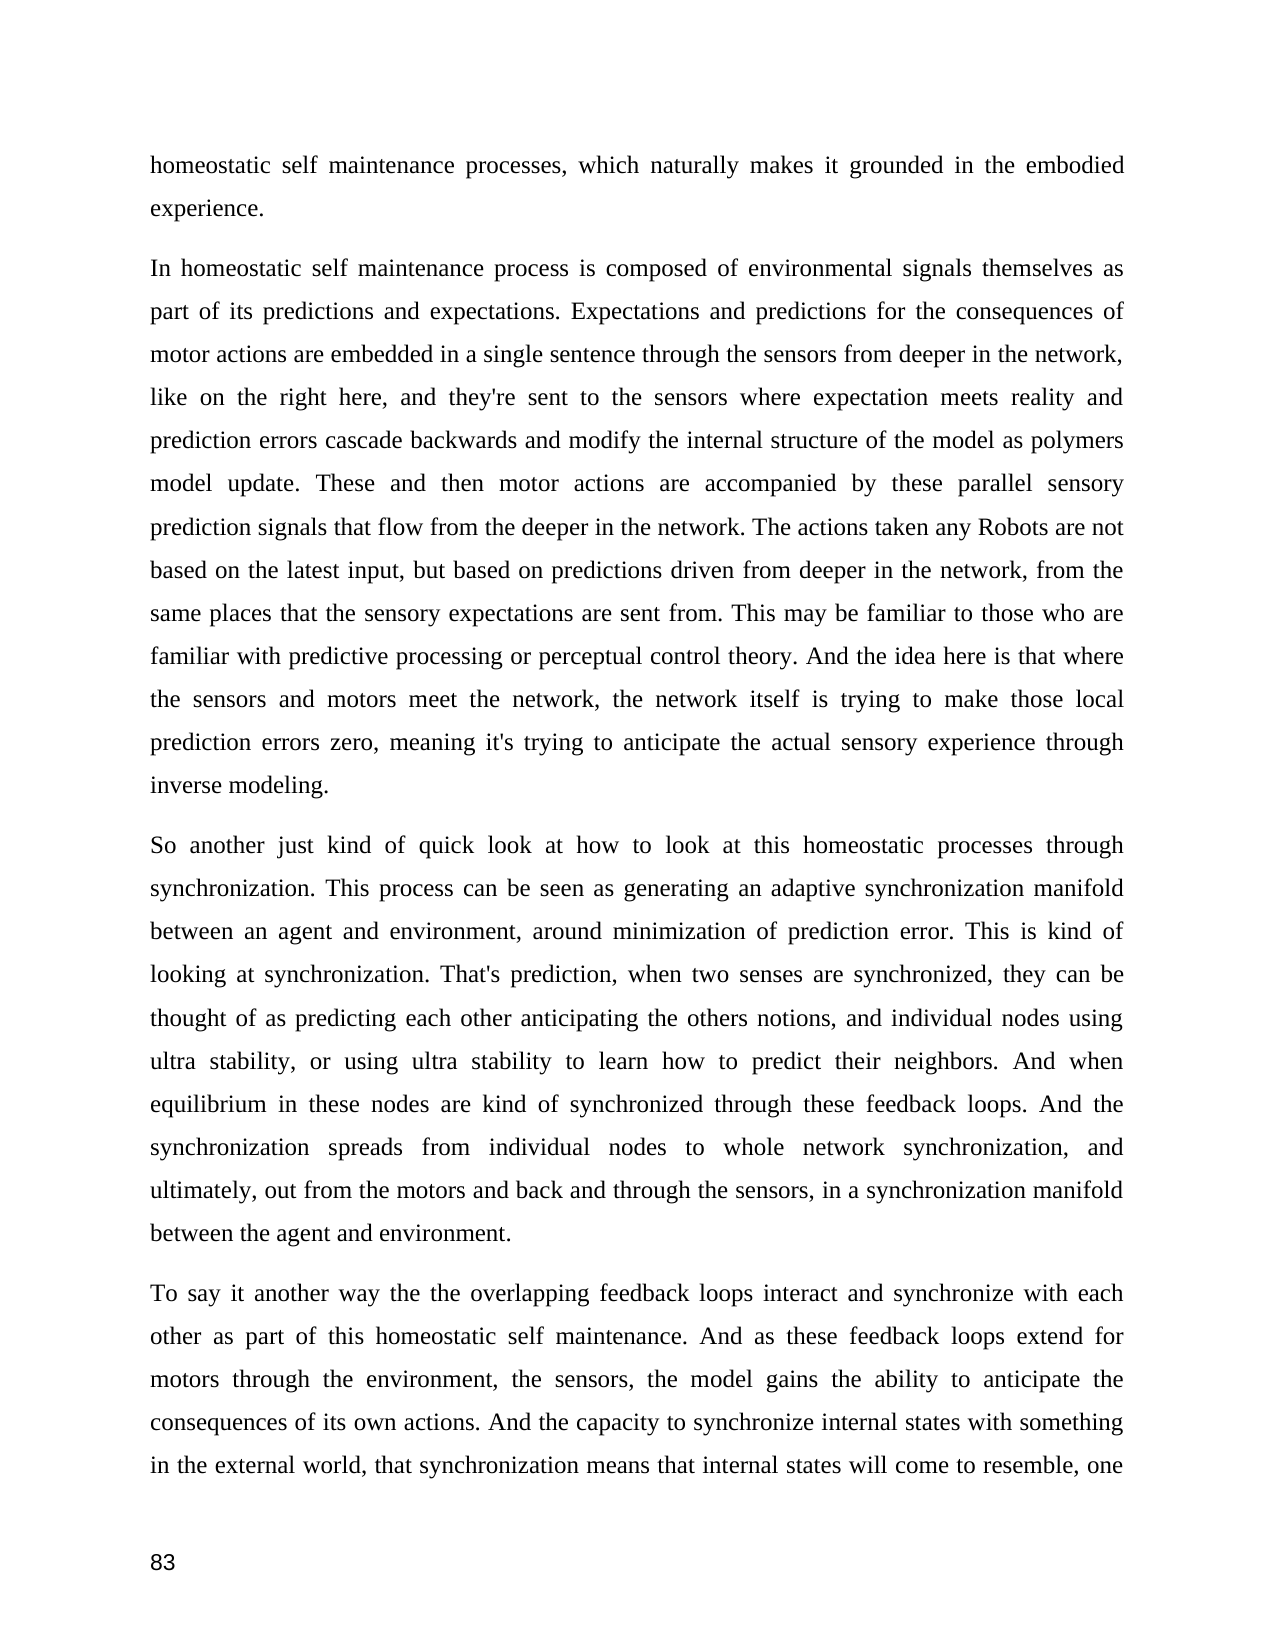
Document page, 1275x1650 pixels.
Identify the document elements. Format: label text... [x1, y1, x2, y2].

text In homeostatic self maintenance process is composed of environmental signals themselves as part of its predictions and expectations. Expectations and predictions for the consequences of motor actions are embedded in a single sentence through the sensors from deeper in the network, like on the right here, and they're sent to the sensors where expectation meets reality and prediction errors cascade backwards and modify the internal structure of the model as polymers model update. These and then motor actions are accompanied by these parallel sensory prediction signals that flow from the deeper in the network. The actions taken any Robots are not based on the latest input, but based on predictions driven from deeper in the network, from the same places that the sensory expectations are sent from. This may be familiar to those who are familiar with predictive processing or perceptual control theory. And the idea here is that where the sensors and motors meet the network, the network itself is trying to make those local prediction errors zero, meaning it's trying to anticipate the actual sensory experience through inverse modeling. [150, 253, 1125, 799]
text To say it another way the the overlapping feedback loops interact and synchronize with each other as part of this homeostatic self maintenance. And as these feedback loops extend for motors through the environment, the sensors, the model gains the ability to anticipate the consequences of its own actions. And the capacity to synchronize internal states with something in the external world, that synchronization means that internal states will come to resemble, one [150, 1278, 1125, 1479]
text homeostatic self maintenance processes, which naturally makes it grounded in the embodied experience. [150, 150, 1125, 222]
text So another just kind of quick look at how to look at this homeostatic processes through synchronization. This process can be seen as generating an adaptive synchronization manifold between an agent and environment, around minimization of prediction error. This is kind of looking at synchronization. That's prediction, when two senses are synchronized, they can be thought of as predicting each other anticipating the others notions, and individual nodes using ultra stability, or using ultra stability to learn how to predict their neighbors. And when equilibrium in these nodes are kind of synchronized through these feedback loops. And the synchronization spreads from individual nodes to whole network synchronization, and ultimately, out from the motors and back and through the sensors, in a synchronization manifold between the agent and environment. [150, 830, 1125, 1247]
